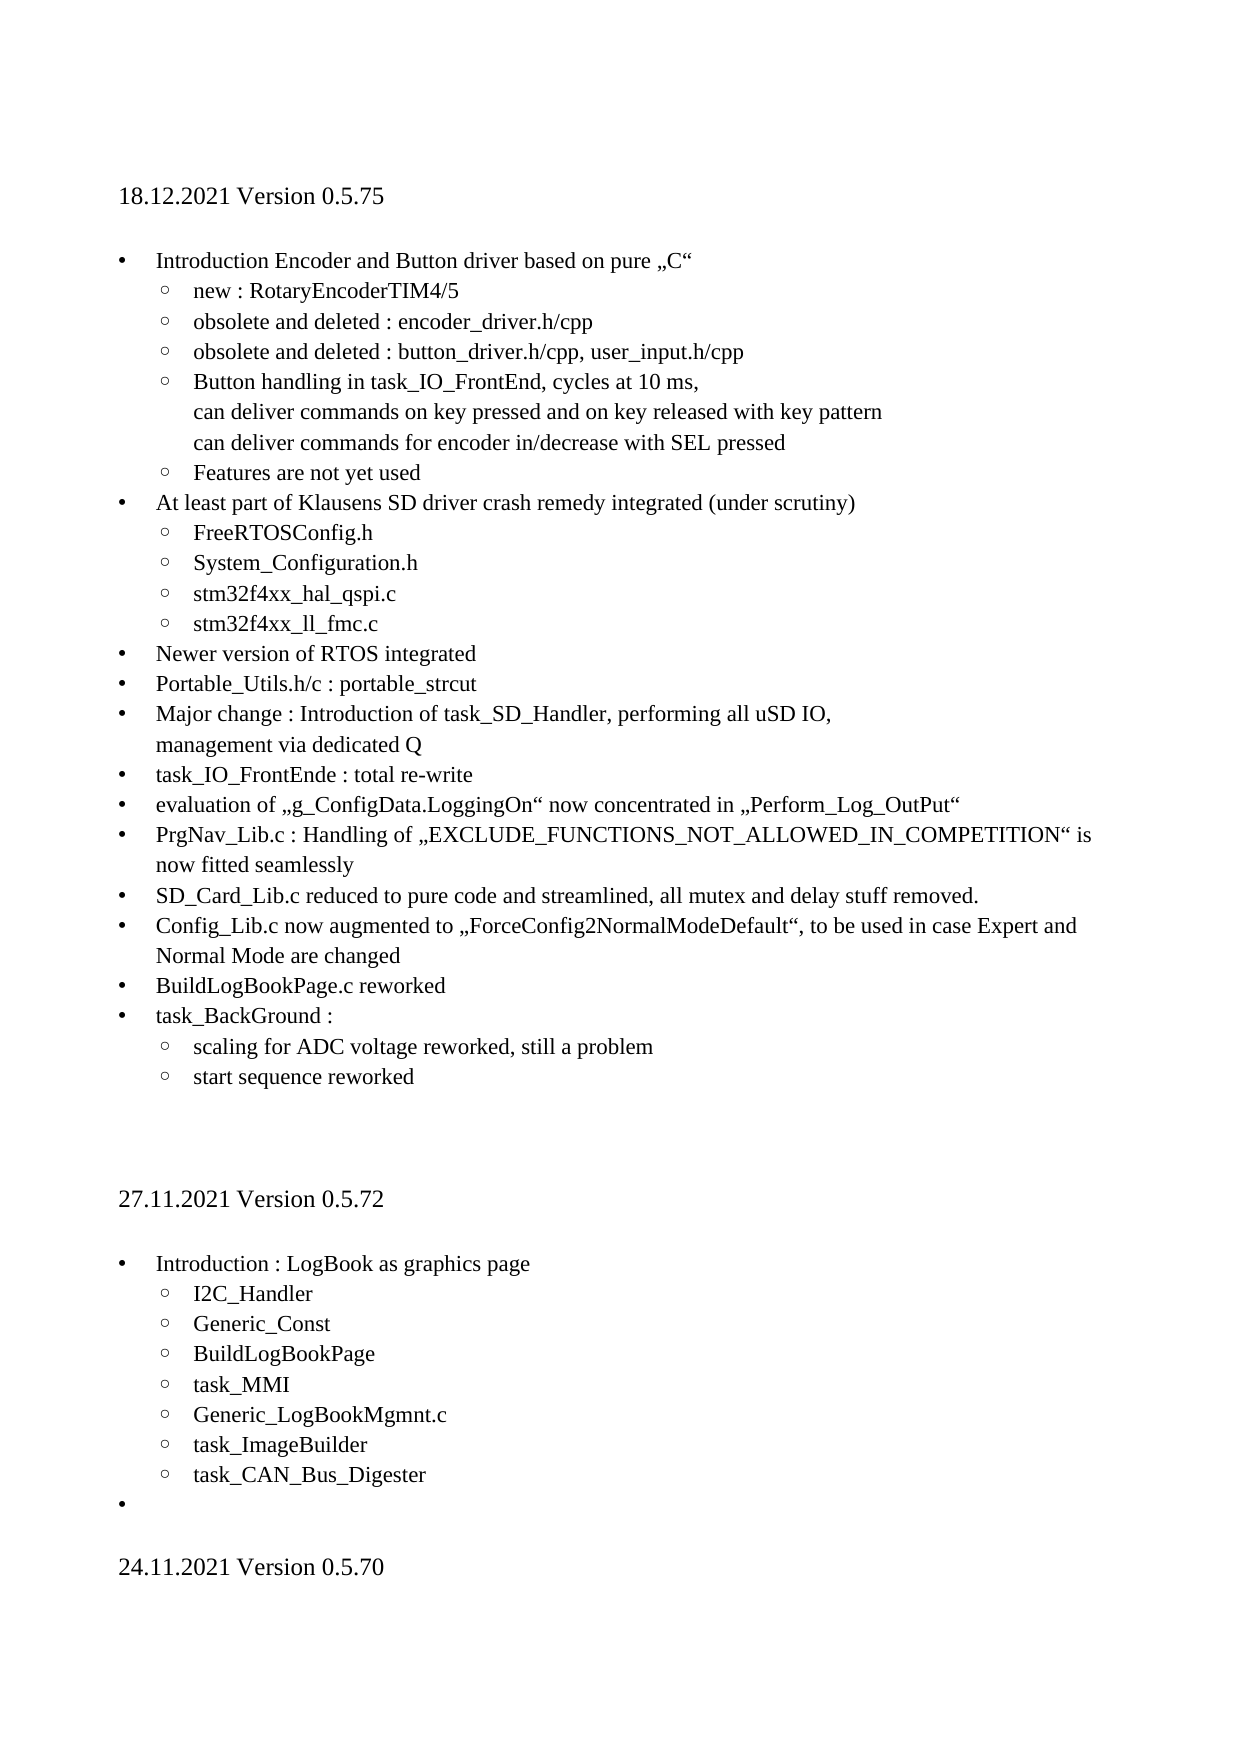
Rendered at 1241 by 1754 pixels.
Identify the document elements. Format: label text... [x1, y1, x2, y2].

text 27.11.2021 Version 0.5.72 [118, 1184, 1122, 1213]
list task_MMI [156, 1371, 1122, 1397]
list stm32f4xx_hal_qspi.c [156, 580, 1122, 606]
list start sequence reworked [156, 1063, 1122, 1089]
list System_Configuration.h [156, 549, 1122, 576]
list stm32f4xx_ll_fmc.c [156, 610, 1122, 636]
list FreeRTOSConfig.h [156, 519, 1122, 546]
list Button handling in task_IO_FrontEnd, cycles at 10 ms, can deliver commands on key pressed and on key released with key pattern can deliver commands for encoder in/decrease with SEL pressed [156, 368, 1122, 455]
list Introduction : LogBook as graphics page [118, 1250, 1122, 1276]
list PrgNav_Lib.c : Handling of „EXCLUDE_FUNCTIONS_NOT_ALLOWED_IN_COMPETITION“ is now fitted seamlessly [118, 821, 1122, 878]
list evaluation of „g_ConfigData.LoggingOn“ now concentrated in „Perform_Log_OutPut“ [118, 791, 1122, 817]
list SD_Card_Lib.c reduced to pure code and streamlined, all mutex and delay stuff removed. [118, 882, 1122, 908]
list I2C_Handler [156, 1280, 1122, 1306]
list Config_Lib.c now augmented to „ForceConfig2NormalModeDefault“, to be used in case Expert and Normal Mode are changed [118, 912, 1122, 968]
list task_ImageBuilder [156, 1431, 1122, 1457]
list scaling for ADC voltage reworked, still a problem [156, 1033, 1122, 1059]
list At least part of Klausens SD driver crash remedy integrated (under scrutiny) [118, 489, 1122, 515]
list Features are not yet used [156, 459, 1122, 485]
list Generic_Const [156, 1310, 1122, 1337]
list Generic_LogBookMgmnt.c [156, 1401, 1122, 1427]
list Major change : Introduction of task_SD_Handler, performing all uSD IO, management via dedicated Q [118, 701, 1122, 757]
list BuildLogBookPage.c reworked [118, 972, 1122, 999]
list [118, 118, 1122, 147]
list task_CAN_Bus_Digester [156, 1461, 1122, 1488]
list BuildLogBookPage [156, 1341, 1122, 1367]
text 18.12.2021 Version 0.5.75 [118, 181, 1122, 210]
text 24.11.2021 Version 0.5.70 [118, 1552, 1122, 1581]
list task_BackGround : [118, 1003, 1122, 1029]
list obsolete and deleted : button_driver.h/cpp, user_input.h/cpp [156, 338, 1122, 364]
list task_IO_FrontEnde : total re-write [118, 761, 1122, 787]
list obsolete and deleted : encoder_driver.h/cpp [156, 308, 1122, 334]
list Portable_Utils.h/c : portable_strcut [118, 670, 1122, 697]
list Introduction Encoder and Button driver based on pure „C“ [118, 247, 1122, 274]
list Newer version of RTOS integrated [118, 640, 1122, 666]
list new : RotaryEncoderTIM4/5 [156, 278, 1122, 304]
